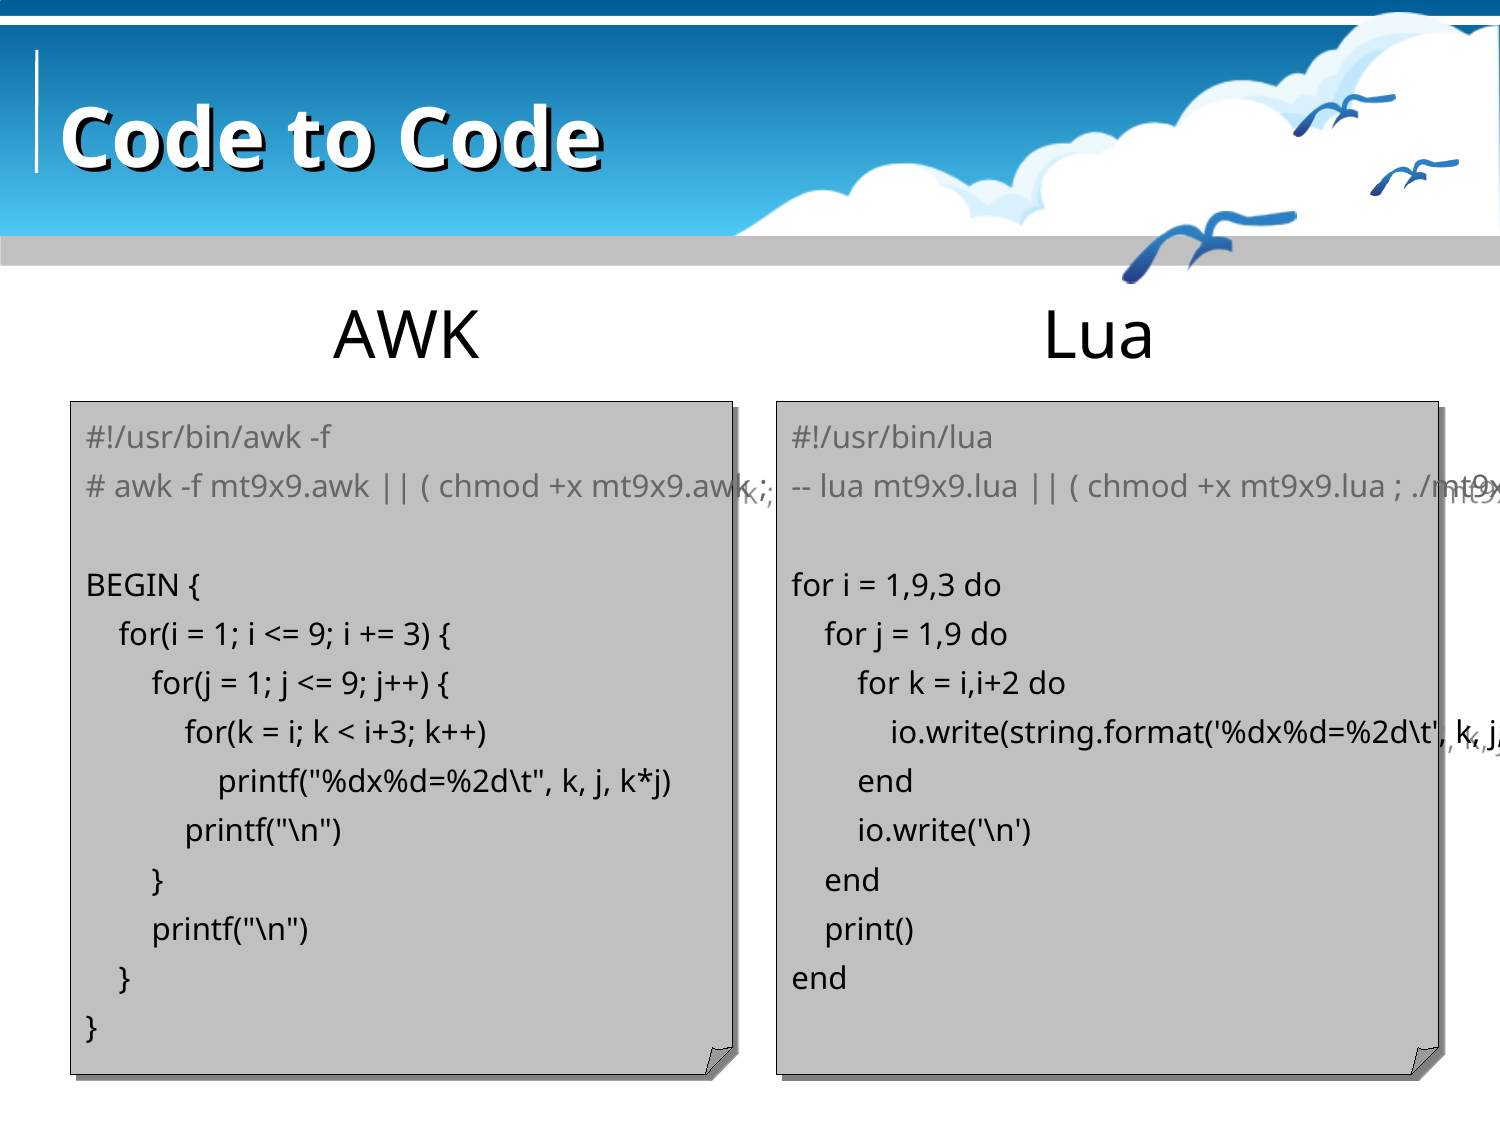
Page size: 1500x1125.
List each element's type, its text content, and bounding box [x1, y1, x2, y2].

text_box #!/usr/bin/lua -- lua mt9x9.lua || ( chmod +x mt9x9.lua ; ./mt9x9.lua ) for i = 1,9,3 do for j = 1,9 do for k = i,i+2 do io.write(string.format('%dx%d=%2d\t', k, j, k*j)) end io.write('\n') end print() end [776, 401, 1439, 1075]
title Code to Code [59, 86, 1465, 186]
text_box AWK [318, 283, 591, 388]
text_box Lua [1027, 283, 1229, 388]
picture [730, 12, 1500, 284]
text_box #!/usr/bin/awk -f # awk -f mt9x9.awk || ( chmod +x mt9x9.awk ; ./mt9x9.awk ) BEGIN { for(i = 1; i <= 9; i += 3) { for(j = 1; j <= 9; j++) { for(k = i; k < i+3; k++) printf("%dx%d=%2d\t", k, j, k*j) printf("\n") } printf("\n") } } [70, 401, 733, 1075]
